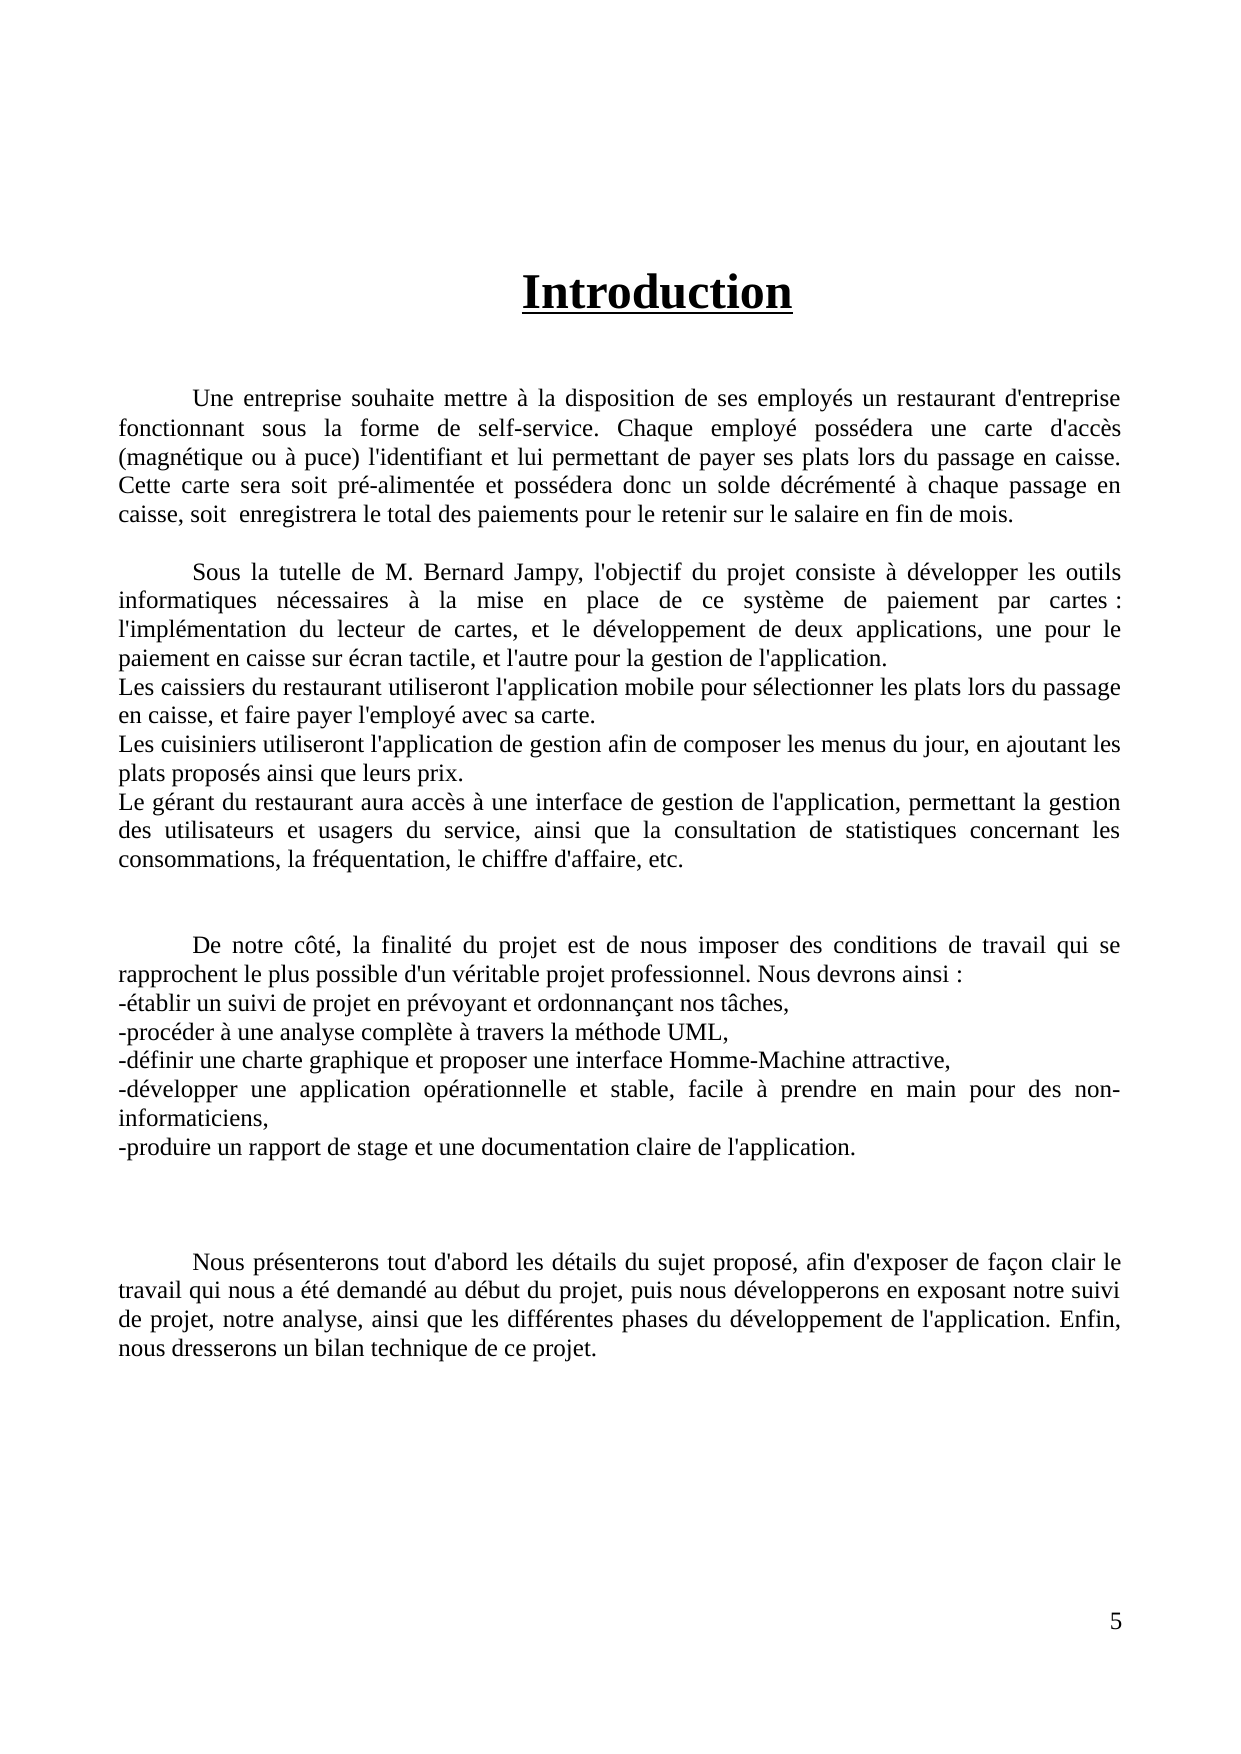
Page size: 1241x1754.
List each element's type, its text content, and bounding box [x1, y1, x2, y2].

text De notre côté, la finalité du projet est de nous imposer des conditions de travail qui se rapprochent le plus possible d'un véritable projet professionnel. Nous devrons ainsi : [118, 930, 1122, 988]
text -procéder à une analyse complète à travers la méthode UML, [118, 1017, 1122, 1045]
text Sous la tutelle de M. Bernard Jampy, l'objectif du projet consiste à développer les outils informatiques nécessaires à la mise en place de ce système de paiement par cartes : l'implémentation du lecteur de cartes, et le développement de deux applications, une pour le paiement en caisse sur écran tactile, et l'autre pour la gestion de l'application. [118, 557, 1122, 672]
text Le gérant du restaurant aura accès à une interface de gestion de l'application, permettant la gestion des utilisateurs et usagers du service, ainsi que la consultation de statistiques concernant les consommations, la fréquentation, le chiffre d'affaire, etc. [118, 787, 1122, 873]
text -établir un suivi de projet en prévoyant et ordonnançant nos tâches, [118, 988, 1122, 1017]
text Introduction [118, 262, 1122, 319]
text Les cuisiniers utiliseront l'application de gestion afin de composer les menus du jour, en ajoutant les plats proposés ainsi que leurs prix. [118, 729, 1122, 787]
text -développer une application opérationnelle et stable, facile à prendre en main pour des non-informaticiens, [118, 1074, 1122, 1132]
text Une entreprise souhaite mettre à la disposition de ses employés un restaurant d'entreprise fonctionnant sous la forme de self-service. Chaque employé possédera une carte d'accès (magnétique ou à puce) l'identifiant et lui permettant de payer ses plats lors du passage en caisse. Cette carte sera soit pré-alimentée et possédera donc un solde décrémenté à chaque passage en caisse, soit enregistrera le total des paiements pour le retenir sur le salaire en fin de mois. [118, 377, 1122, 528]
text -définir une charte graphique et proposer une interface Homme-Machine attractive, [118, 1045, 1122, 1074]
text -produire un rapport de stage et une documentation claire de l'application. [118, 1132, 1122, 1160]
text Nous présenterons tout d'abord les détails du sujet proposé, afin d'exposer de façon clair le travail qui nous a été demandé au début du projet, puis nous développerons en exposant notre suivi de projet, notre analyse, ainsi que les différentes phases du développement de l'application. Enfin, nous dresserons un bilan technique de ce projet. [118, 1247, 1122, 1362]
text Les caissiers du restaurant utiliseront l'application mobile pour sélectionner les plats lors du passage en caisse, et faire payer l'employé avec sa carte. [118, 672, 1122, 729]
